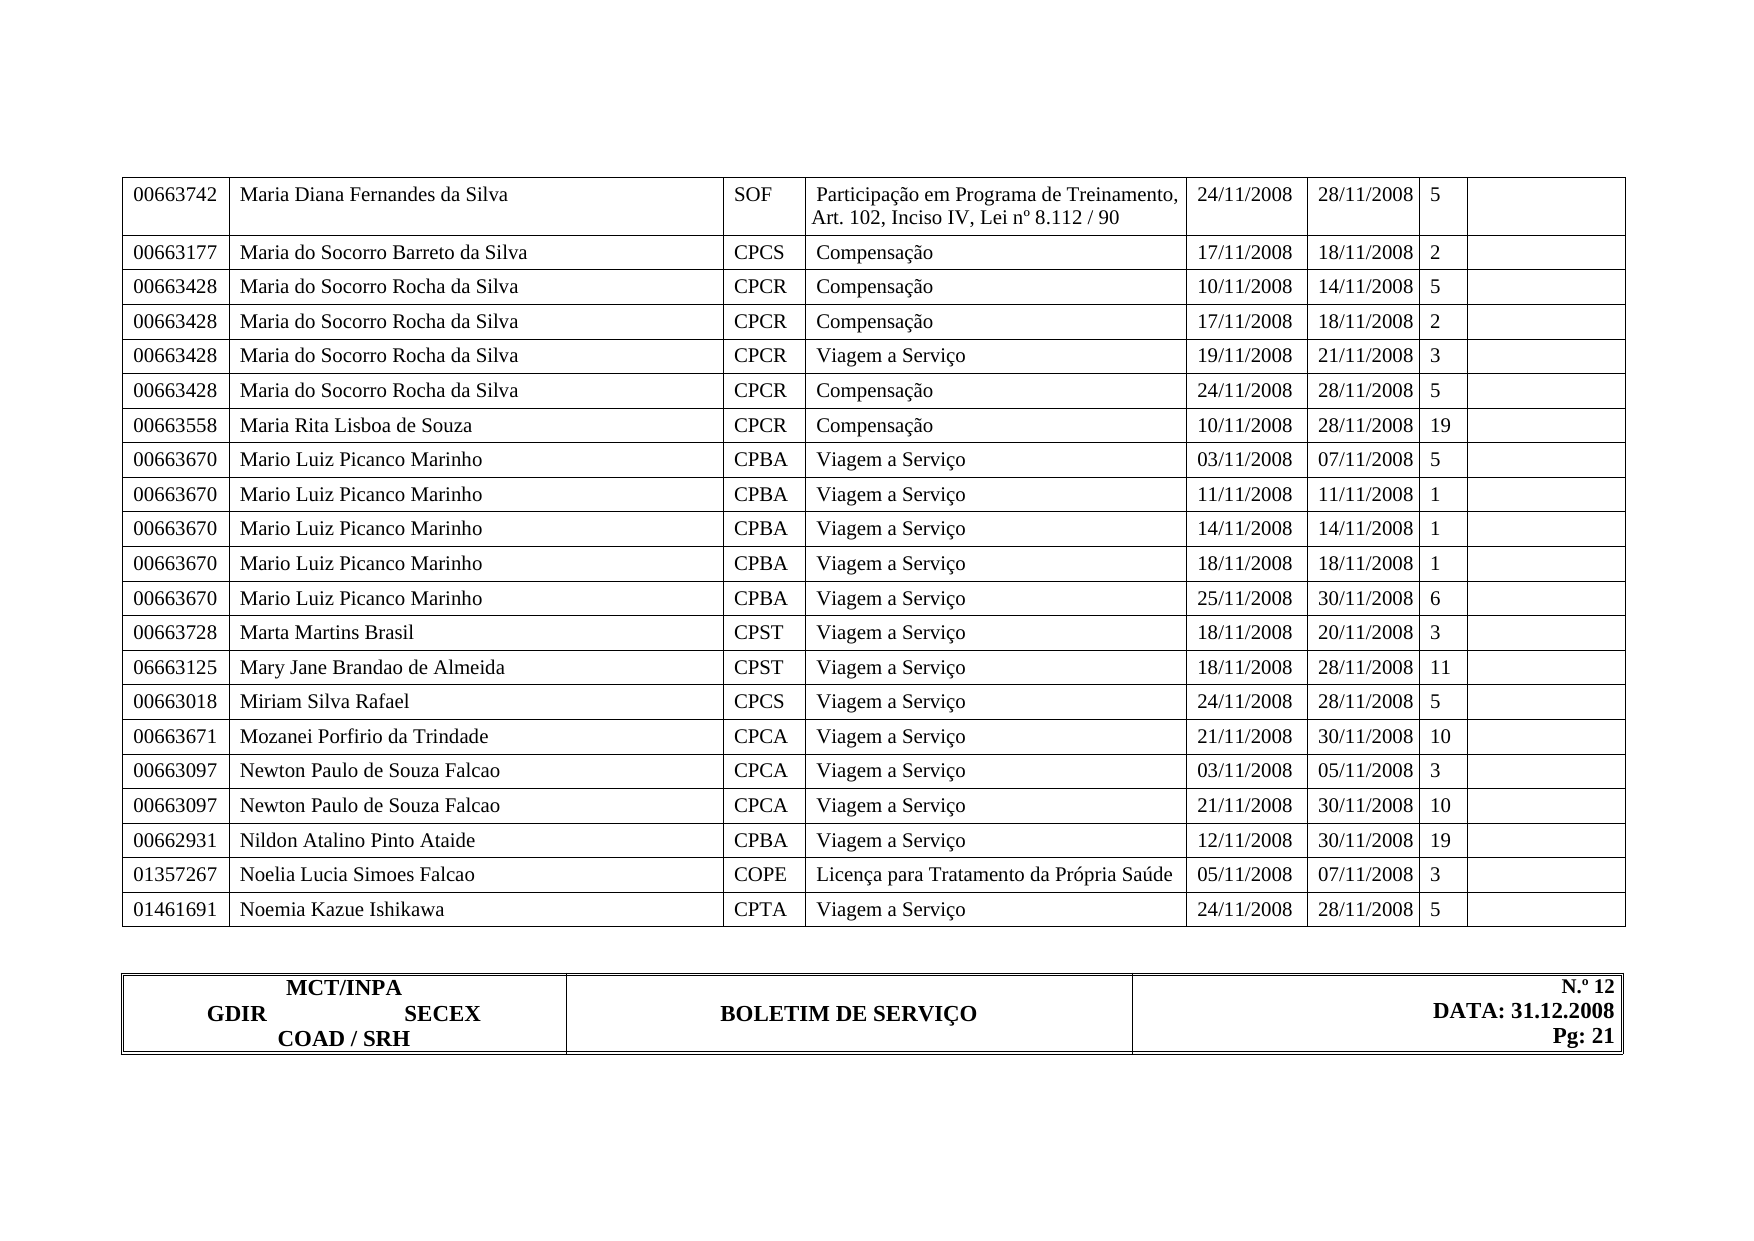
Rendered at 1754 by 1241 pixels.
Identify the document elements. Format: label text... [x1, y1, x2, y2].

table_cell 25/11/2008 [1187, 582, 1307, 615]
table_cell Viagem a Serviço [806, 755, 1186, 788]
table_cell 00663728 [123, 616, 229, 650]
table_cell 30/11/2008 [1308, 582, 1419, 615]
table_cell 28/11/2008 [1308, 651, 1419, 684]
table_cell 00663558 [123, 409, 229, 442]
table_cell 1 [1420, 478, 1467, 511]
table_cell 18/11/2008 [1308, 305, 1419, 338]
table_header BOLETIM DE SERVIÇO [567, 976, 1132, 1051]
table_cell CPCR [724, 409, 805, 442]
table_cell Maria Rita Lisboa de Souza [230, 409, 723, 442]
table_cell 1 [1420, 547, 1467, 581]
table_cell Noemia Kazue Ishikawa [230, 893, 723, 926]
table_cell Mario Luiz Picanco Marinho [230, 512, 723, 546]
table_cell 14/11/2008 [1308, 512, 1419, 546]
table_cell 5 [1420, 374, 1467, 408]
table_cell 00663670 [123, 547, 229, 581]
table_cell 28/11/2008 [1308, 409, 1419, 442]
table_cell CPCA [724, 755, 805, 788]
table_cell Mario Luiz Picanco Marinho [230, 443, 723, 477]
table_cell 01357267 [123, 858, 229, 892]
table_cell [1468, 270, 1625, 304]
table_cell CPBA [724, 478, 805, 511]
table_cell [1468, 616, 1625, 650]
table_cell [1468, 236, 1625, 269]
table_cell 00663428 [123, 270, 229, 304]
table_header Maria Diana Fernandes da Silva [230, 178, 723, 235]
table_cell [1468, 582, 1625, 615]
table_cell CPBA [724, 582, 805, 615]
table_cell 14/11/2008 [1187, 512, 1307, 546]
table_cell 07/11/2008 [1308, 858, 1419, 892]
table_cell [1468, 409, 1625, 442]
table_cell CPBA [724, 443, 805, 477]
table_cell Viagem a Serviço [806, 478, 1186, 511]
table_cell 07/11/2008 [1308, 443, 1419, 477]
table_cell [1468, 893, 1625, 926]
table_cell Nildon Atalino Pinto Ataide [230, 824, 723, 857]
table_cell 1 [1420, 512, 1467, 546]
table_cell Mario Luiz Picanco Marinho [230, 582, 723, 615]
table_cell CPBA [724, 824, 805, 857]
table_header MCT/INPA GDIR SECEX COAD / SRH [124, 976, 566, 1051]
table_header SOF [724, 178, 805, 235]
table_cell 00663018 [123, 685, 229, 719]
table_cell Maria do Socorro Barreto da Silva [230, 236, 723, 269]
table_cell [1468, 858, 1625, 892]
table_cell CPCR [724, 340, 805, 373]
table_cell 5 [1420, 270, 1467, 304]
table_cell 5 [1420, 685, 1467, 719]
table_cell 00663671 [123, 720, 229, 753]
table_cell CPST [724, 651, 805, 684]
table_cell 24/11/2008 [1187, 685, 1307, 719]
table_cell Maria do Socorro Rocha da Silva [230, 305, 723, 338]
table_cell Compensação [806, 409, 1186, 442]
table_cell 00663428 [123, 305, 229, 338]
table_cell Viagem a Serviço [806, 443, 1186, 477]
table_cell 00663428 [123, 340, 229, 373]
table_cell 19/11/2008 [1187, 340, 1307, 373]
table_cell Miriam Silva Rafael [230, 685, 723, 719]
table_cell 18/11/2008 [1187, 651, 1307, 684]
table_cell Compensação [806, 305, 1186, 338]
table_cell COPE [724, 858, 805, 892]
table_cell Viagem a Serviço [806, 582, 1186, 615]
table_header Participação em Programa de Treinamento, Art. 102, Inciso IV, Lei nº 8.112 / 90 [806, 178, 1186, 235]
table_cell CPCR [724, 270, 805, 304]
table_cell 30/11/2008 [1308, 789, 1419, 823]
table_cell 28/11/2008 [1308, 374, 1419, 408]
table_cell 10/11/2008 [1187, 270, 1307, 304]
table_cell CPCA [724, 789, 805, 823]
table_header 24/11/2008 [1187, 178, 1307, 235]
table_cell 00663670 [123, 478, 229, 511]
table_cell 17/11/2008 [1187, 305, 1307, 338]
table_cell CPCS [724, 685, 805, 719]
table_cell Compensação [806, 374, 1186, 408]
table_cell 30/11/2008 [1308, 720, 1419, 753]
table_header 00663742 [123, 178, 229, 235]
table_cell 11/11/2008 [1308, 478, 1419, 511]
table_cell CPCS [724, 236, 805, 269]
table_cell 19 [1420, 409, 1467, 442]
table_cell 03/11/2008 [1187, 755, 1307, 788]
table_cell 00662931 [123, 824, 229, 857]
table_cell 00663670 [123, 443, 229, 477]
table_cell 05/11/2008 [1187, 858, 1307, 892]
table_cell Viagem a Serviço [806, 893, 1186, 926]
table_cell [1468, 374, 1625, 408]
table_cell [1468, 720, 1625, 753]
table_cell 28/11/2008 [1308, 685, 1419, 719]
table_cell Viagem a Serviço [806, 651, 1186, 684]
table_cell 2 [1420, 236, 1467, 269]
table_cell Newton Paulo de Souza Falcao [230, 789, 723, 823]
table_cell [1468, 755, 1625, 788]
table_cell 18/11/2008 [1308, 236, 1419, 269]
table_cell 00663670 [123, 512, 229, 546]
table_cell CPST [724, 616, 805, 650]
table_cell Compensação [806, 236, 1186, 269]
table_cell 05/11/2008 [1308, 755, 1419, 788]
table_header 28/11/2008 [1308, 178, 1419, 235]
table_cell 21/11/2008 [1187, 720, 1307, 753]
table_cell 24/11/2008 [1187, 893, 1307, 926]
table_cell 18/11/2008 [1187, 616, 1307, 650]
table_cell [1468, 789, 1625, 823]
table_cell 06663125 [123, 651, 229, 684]
table_header N.º 12 DATA: 31.12.2008 Pg: 21 [1133, 976, 1621, 1051]
table_cell [1468, 305, 1625, 338]
table_cell 21/11/2008 [1187, 789, 1307, 823]
table_cell 21/11/2008 [1308, 340, 1419, 373]
table_cell Licença para Tratamento da Própria Saúde [806, 858, 1186, 892]
table_cell Noelia Lucia Simoes Falcao [230, 858, 723, 892]
table_cell CPCR [724, 374, 805, 408]
table_cell [1468, 685, 1625, 719]
table_cell Viagem a Serviço [806, 685, 1186, 719]
table_cell Compensação [806, 270, 1186, 304]
table_cell 10 [1420, 789, 1467, 823]
table_cell 2 [1420, 305, 1467, 338]
table_cell 20/11/2008 [1308, 616, 1419, 650]
table_cell 19 [1420, 824, 1467, 857]
table_cell 11 [1420, 651, 1467, 684]
table_cell Mario Luiz Picanco Marinho [230, 547, 723, 581]
table_cell [1468, 651, 1625, 684]
table_cell CPCA [724, 720, 805, 753]
table_cell Mozanei Porfirio da Trindade [230, 720, 723, 753]
table_header [1468, 178, 1625, 235]
table_cell 01461691 [123, 893, 229, 926]
table_cell [1468, 340, 1625, 373]
table_cell Viagem a Serviço [806, 789, 1186, 823]
table_cell CPCR [724, 305, 805, 338]
table_header 5 [1420, 178, 1467, 235]
table_cell 5 [1420, 443, 1467, 477]
table_cell 18/11/2008 [1308, 547, 1419, 581]
table_cell [1468, 478, 1625, 511]
table_cell 11/11/2008 [1187, 478, 1307, 511]
table_cell 28/11/2008 [1308, 893, 1419, 926]
table_cell Maria do Socorro Rocha da Silva [230, 270, 723, 304]
table_cell 5 [1420, 893, 1467, 926]
table_cell Mario Luiz Picanco Marinho [230, 478, 723, 511]
table_cell 3 [1420, 755, 1467, 788]
table_cell 17/11/2008 [1187, 236, 1307, 269]
table_cell Viagem a Serviço [806, 616, 1186, 650]
table_cell 00663097 [123, 789, 229, 823]
table_cell 10 [1420, 720, 1467, 753]
table_cell 18/11/2008 [1187, 547, 1307, 581]
table_cell Viagem a Serviço [806, 340, 1186, 373]
table_cell Viagem a Serviço [806, 720, 1186, 753]
table_cell 3 [1420, 858, 1467, 892]
table_cell 00663670 [123, 582, 229, 615]
table_cell 6 [1420, 582, 1467, 615]
table_cell 00663177 [123, 236, 229, 269]
table_cell Mary Jane Brandao de Almeida [230, 651, 723, 684]
table_cell [1468, 512, 1625, 546]
table_cell Viagem a Serviço [806, 824, 1186, 857]
table_cell Viagem a Serviço [806, 512, 1186, 546]
table_cell Viagem a Serviço [806, 547, 1186, 581]
table_cell Marta Martins Brasil [230, 616, 723, 650]
table_cell [1468, 443, 1625, 477]
table_cell 14/11/2008 [1308, 270, 1419, 304]
table_cell 3 [1420, 616, 1467, 650]
table_cell 12/11/2008 [1187, 824, 1307, 857]
table_cell CPBA [724, 512, 805, 546]
table_cell Maria do Socorro Rocha da Silva [230, 340, 723, 373]
table_cell 3 [1420, 340, 1467, 373]
table_cell Newton Paulo de Souza Falcao [230, 755, 723, 788]
table_cell 24/11/2008 [1187, 374, 1307, 408]
table_cell 00663097 [123, 755, 229, 788]
table_cell [1468, 547, 1625, 581]
table_cell Maria do Socorro Rocha da Silva [230, 374, 723, 408]
table_cell 30/11/2008 [1308, 824, 1419, 857]
table_cell CPBA [724, 547, 805, 581]
table_cell [1468, 824, 1625, 857]
table_cell 00663428 [123, 374, 229, 408]
table_cell 10/11/2008 [1187, 409, 1307, 442]
table_cell 03/11/2008 [1187, 443, 1307, 477]
table_cell CPTA [724, 893, 805, 926]
